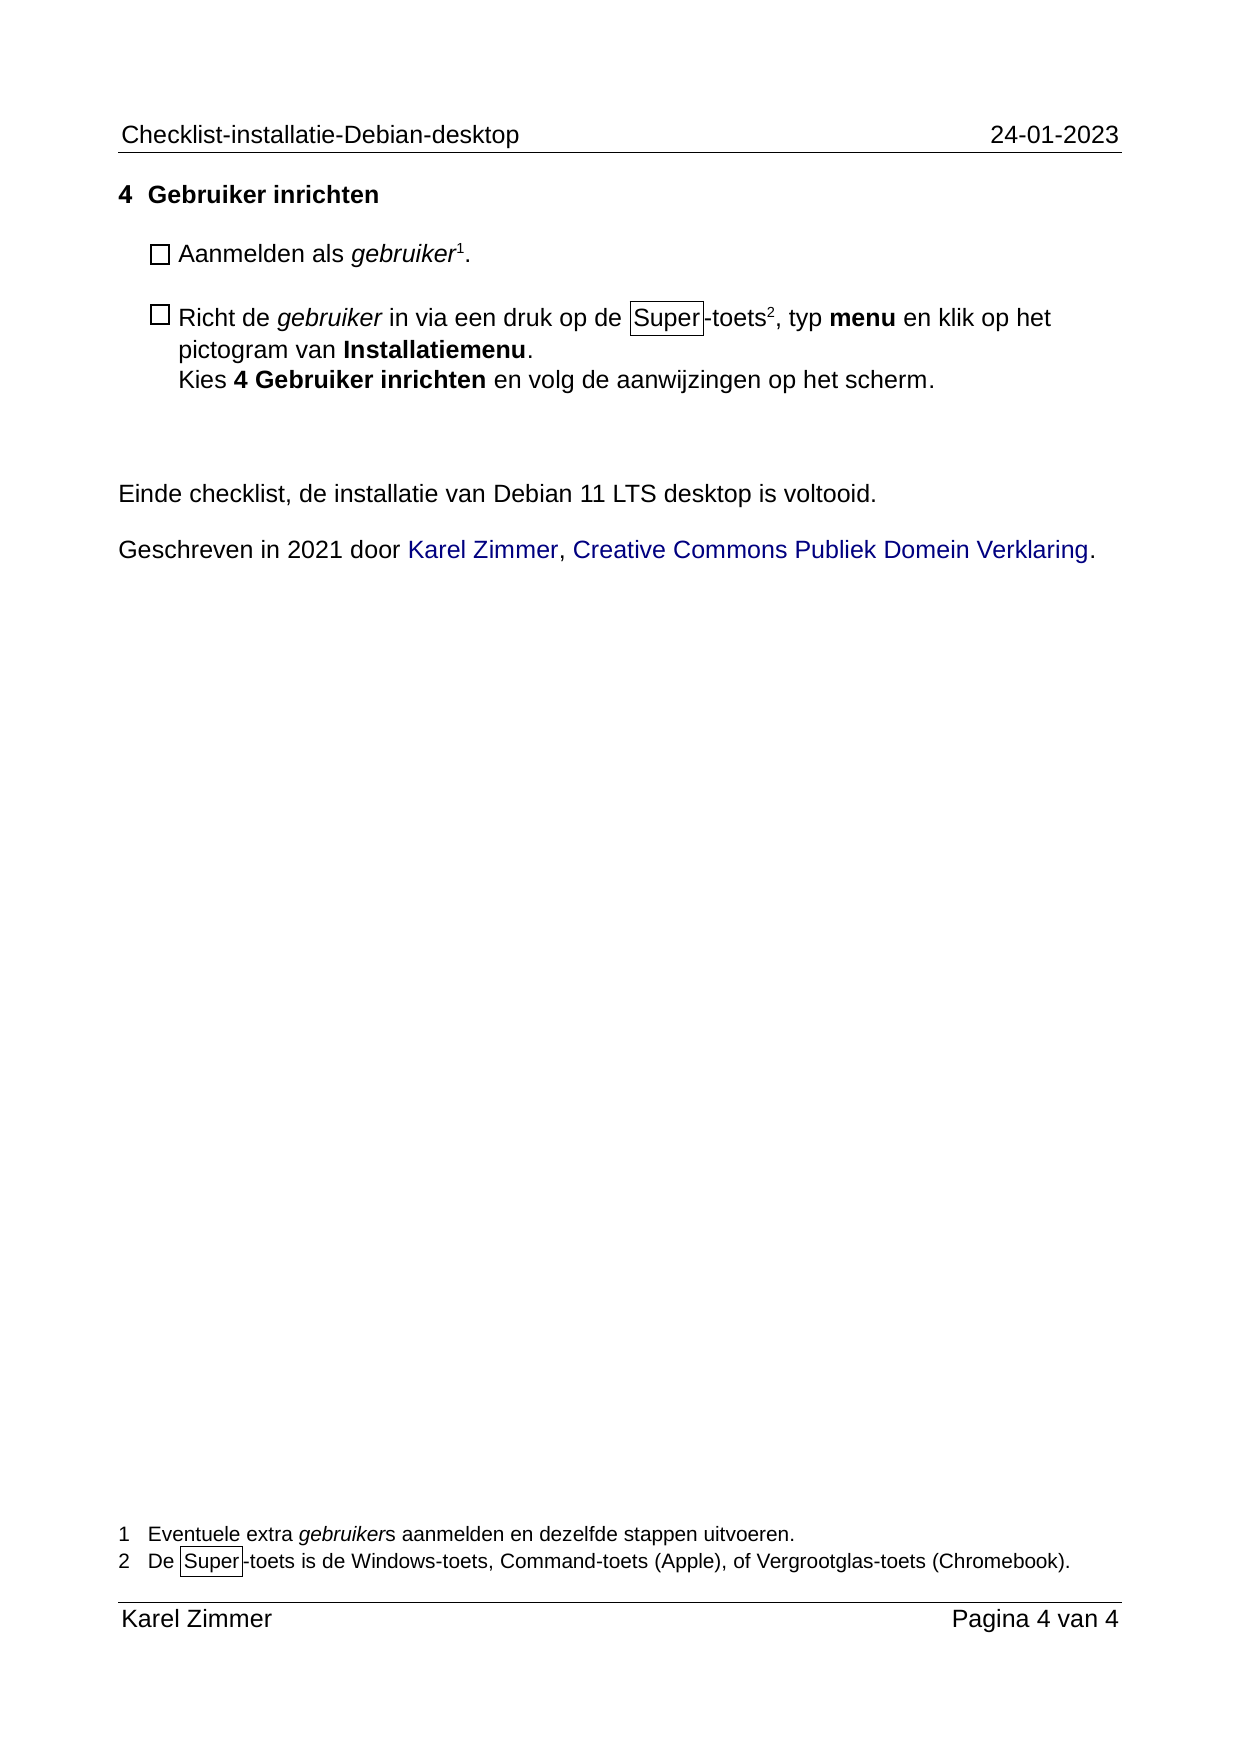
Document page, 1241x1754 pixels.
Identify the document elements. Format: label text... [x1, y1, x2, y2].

text Einde checklist, de installatie van Debian 11 LTS desktop is voltooid. [118, 479, 1122, 507]
table_cell [141, 269, 177, 300]
text Geschreven in 2021 door Karel Zimmer, Creative Commons Publiek Domein Verklaring. [118, 536, 1122, 563]
list Gebruiker inrichten [118, 177, 1122, 211]
table_cell [141, 365, 177, 395]
table_cell Kies 4 Gebruiker inrichten en volg de aanwijzingen op het scherm. [177, 365, 1122, 395]
table_header [141, 239, 177, 269]
table_cell [141, 300, 177, 365]
table_cell [177, 269, 1122, 300]
table_cell Richt de gebruiker in via een druk op de Super-toets, typ menu en klik op het pictogram van Installatiemenu. [177, 300, 1122, 365]
table_header Aanmelden als gebruiker. [177, 239, 1122, 269]
